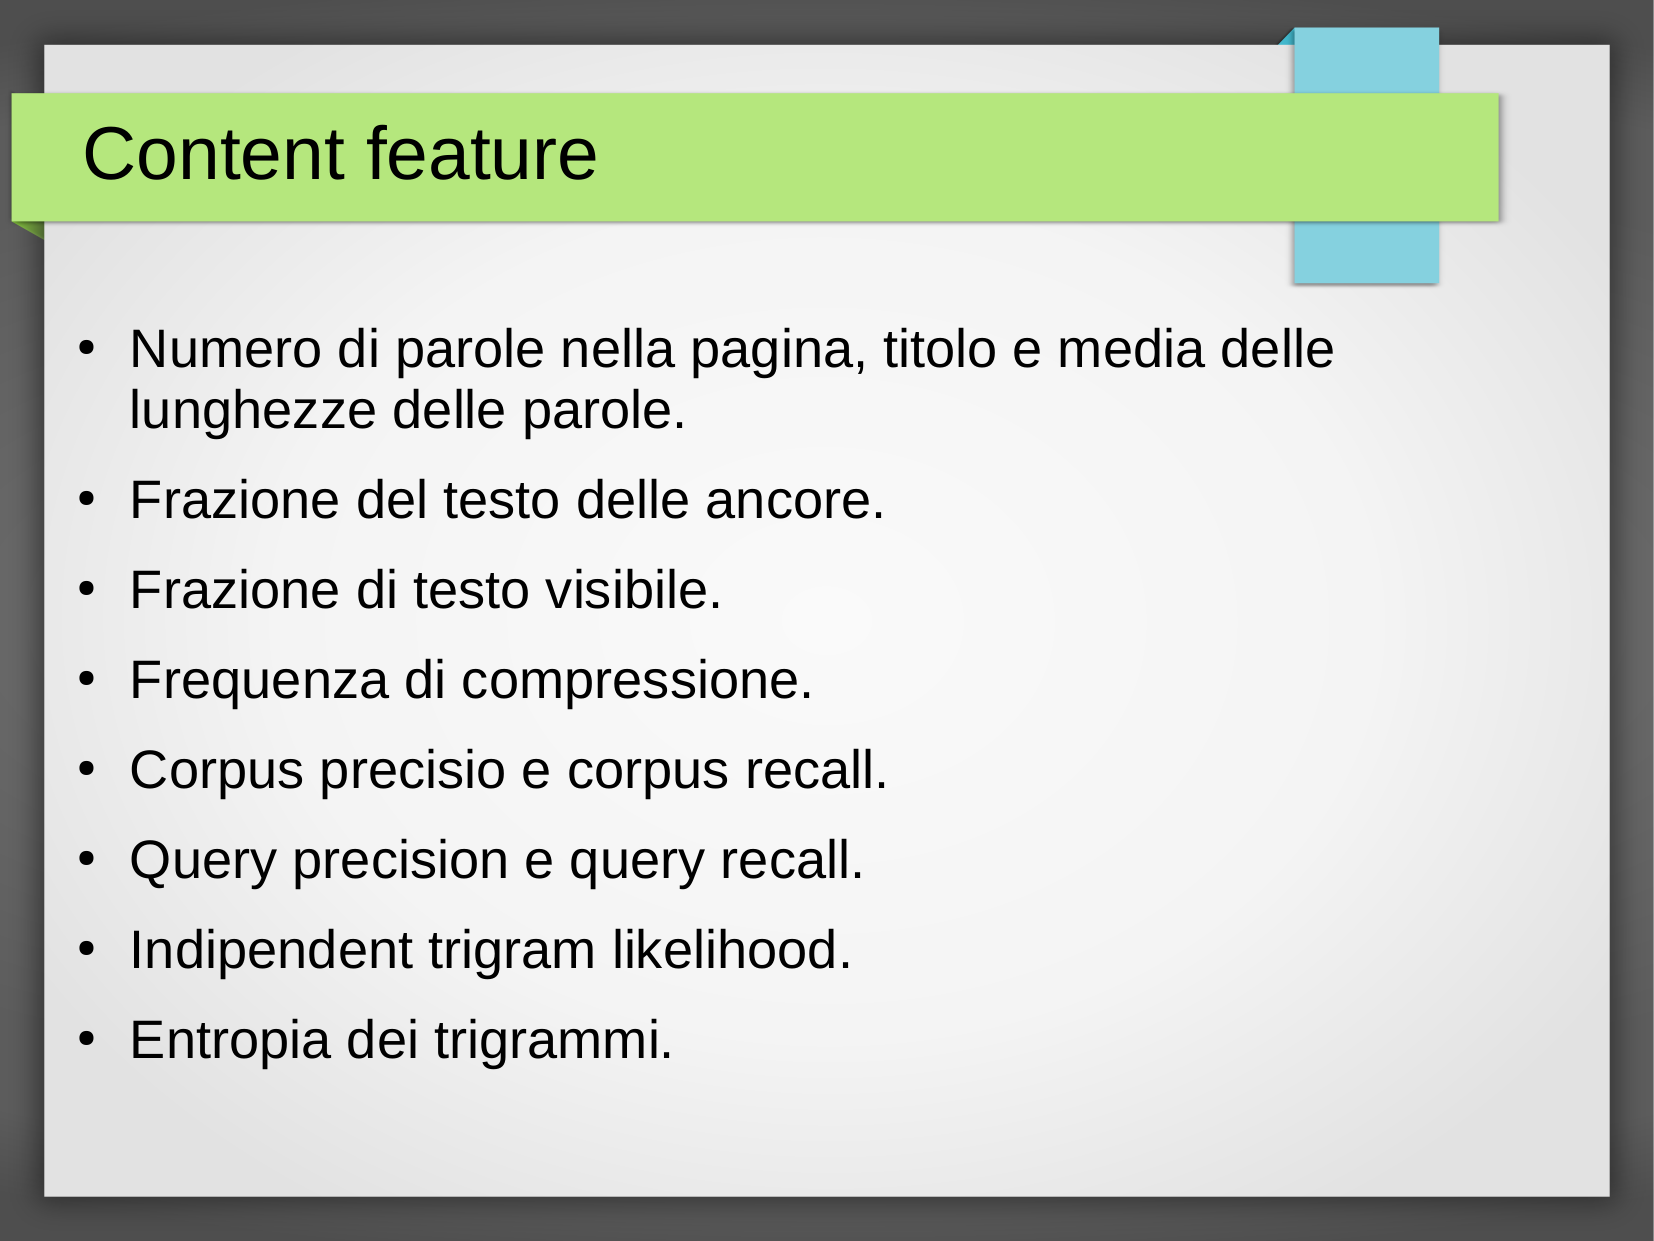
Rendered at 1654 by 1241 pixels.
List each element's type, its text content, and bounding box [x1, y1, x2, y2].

list Numero di parole nella pagina, titolo e media delle lunghezze delle parole. Frazione del testo delle ancore. Frazione di testo visibile. Frequenza di compressione. Corpus precisio e corpus recall. Query precision e query recall. Indipendent trigram likelihood. Entropia dei trigrammi. [59, 318, 1512, 1111]
picture [0, 0, 1654, 1241]
title Content feature [82, 94, 1264, 213]
